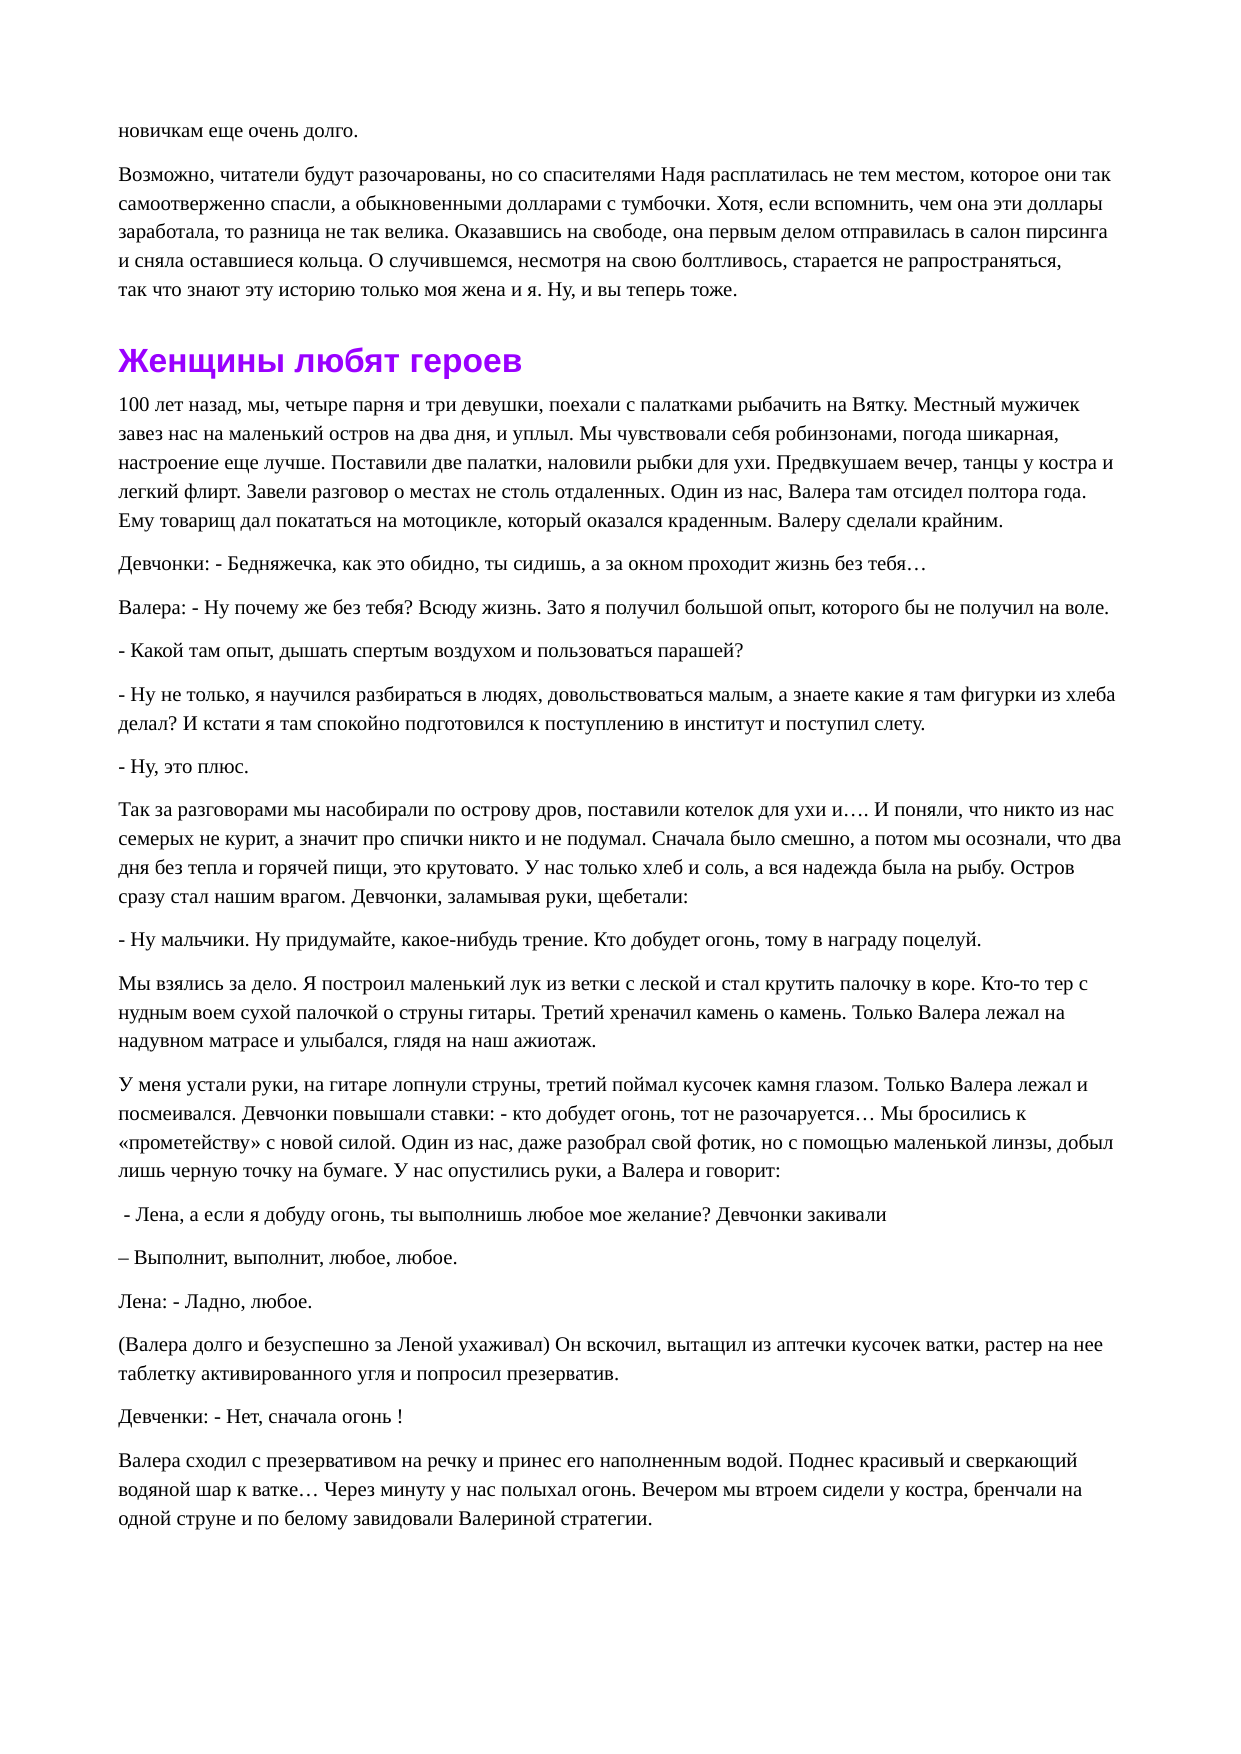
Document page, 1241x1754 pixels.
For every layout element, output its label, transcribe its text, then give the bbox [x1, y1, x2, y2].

text Лена: - Ладно, любое. [118, 1289, 1122, 1313]
text новичкам еще очень долго. [118, 118, 1122, 142]
text 100 лет назад, мы, четыре парня и три девушки, поехали с палатками рыбачить на Вятку. Местный мужичек завез нас на маленький остров на два дня, и уплыл. Мы чувствовали себя робинзонами, погода шикарная, настроение еще лучше. Поставили две палатки, наловили рыбки для ухи. Предвкушаем вечер, танцы у костра и легкий флирт. Завели разговор о местах не столь отдаленных. Один из нас, Валера там отсидел полтора года. Ему товарищ дал покататься на мотоцикле, который оказался краденным. Валеру сделали крайним. [118, 392, 1122, 532]
text - Какой там опыт, дышать спертым воздухом и пользоваться парашей? [118, 638, 1122, 662]
text Валера: - Ну почему же без тебя? Всюду жизнь. Зато я получил большой опыт, которого бы не получил на воле. [118, 595, 1122, 619]
text - Ну, это плюс. [118, 754, 1122, 778]
text Девчонки: - Бедняжечка, как это обидно, ты сидишь, а за окном проходит жизнь без тебя… [118, 551, 1122, 575]
text Валера сходил с презервативом на речку и принес его наполненным водой. Поднес красивый и сверкающий водяной шар к ватке… Через минуту у нас полыхал огонь. Вечером мы втроем сидели у костра, бренчали на одной струне и по белому завидовали Валериной стратегии. [118, 1448, 1122, 1530]
subtitle Женщины любят героев [118, 341, 1122, 380]
text - Ну не только, я научился разбираться в людях, довольствоваться малым, а знаете какие я там фигурки из хлеба делал? И кстати я там спокойно подготовился к поступлению в институт и поступил слету. [118, 682, 1122, 734]
text - Ну мальчики. Ну придумайте, какое-нибудь трение. Кто добудет огонь, тому в награду поцелуй. [118, 927, 1122, 951]
text (Валера долго и безуспешно за Леной ухаживал) Он вскочил, вытащил из аптечки кусочек ватки, растер на нее таблетку активированного угля и попросил презерватив. [118, 1332, 1122, 1385]
text У меня устали руки, на гитаре лопнули струны, третий поймал кусочек камня глазом. Только Валера лежал и посмеивался. Девчонки повышали ставки: - кто добудет огонь, тот не разочаруется… Мы бросились к «прометейству» с новой силой. Один из нас, даже разобрал свой фотик, но с помощью маленькой линзы, добыл лишь черную точку на бумаге. У нас опустились руки, а Валера и говорит: [118, 1072, 1122, 1182]
text Мы взялись за дело. Я построил маленький лук из ветки с леской и стал крутить палочку в коре. Кто-то тер с нудным воем сухой палочкой о струны гитары. Третий хреначил камень о камень. Только Валера лежал на надувном матрасе и улыбался, глядя на наш ажиотаж. [118, 971, 1122, 1052]
text Возможно, читатели будут разочарованы, но со спасителями Надя расплатилась не тем местом, которое они так самоотверженно спасли, а обыкновенными долларами с тумбочки. Хотя, если вспомнить, чем она эти доллары заработала, то разница не так велика. Оказавшись на свободе, она первым делом отправилась в салон пирсинга и сняла оставшиеся кольца. О случившемся, несмотря на свою болтливось, старается не рапространяться, так что знают эту историю только моя жена и я. Ну, и вы теперь тоже. [118, 162, 1122, 301]
text Девченки: - Нет, сначала огонь ! [118, 1404, 1122, 1428]
text - Лена, а если я добуду огонь, ты выполнишь любое мое желание? Девчонки закивали [118, 1202, 1122, 1226]
text – Выполнит, выполнит, любое, любое. [118, 1245, 1122, 1269]
text Так за разговорами мы насобирали по острову дров, поставили котелок для ухи и…. И поняли, что никто из нас семерых не курит, а значит про спички никто и не подумал. Сначала было смешно, а потом мы осознали, что два дня без тепла и горячей пищи, это крутовато. У нас только хлеб и соль, а вся надежда была на рыбу. Остров сразу стал нашим врагом. Девчонки, заламывая руки, щебетали: [118, 797, 1122, 908]
